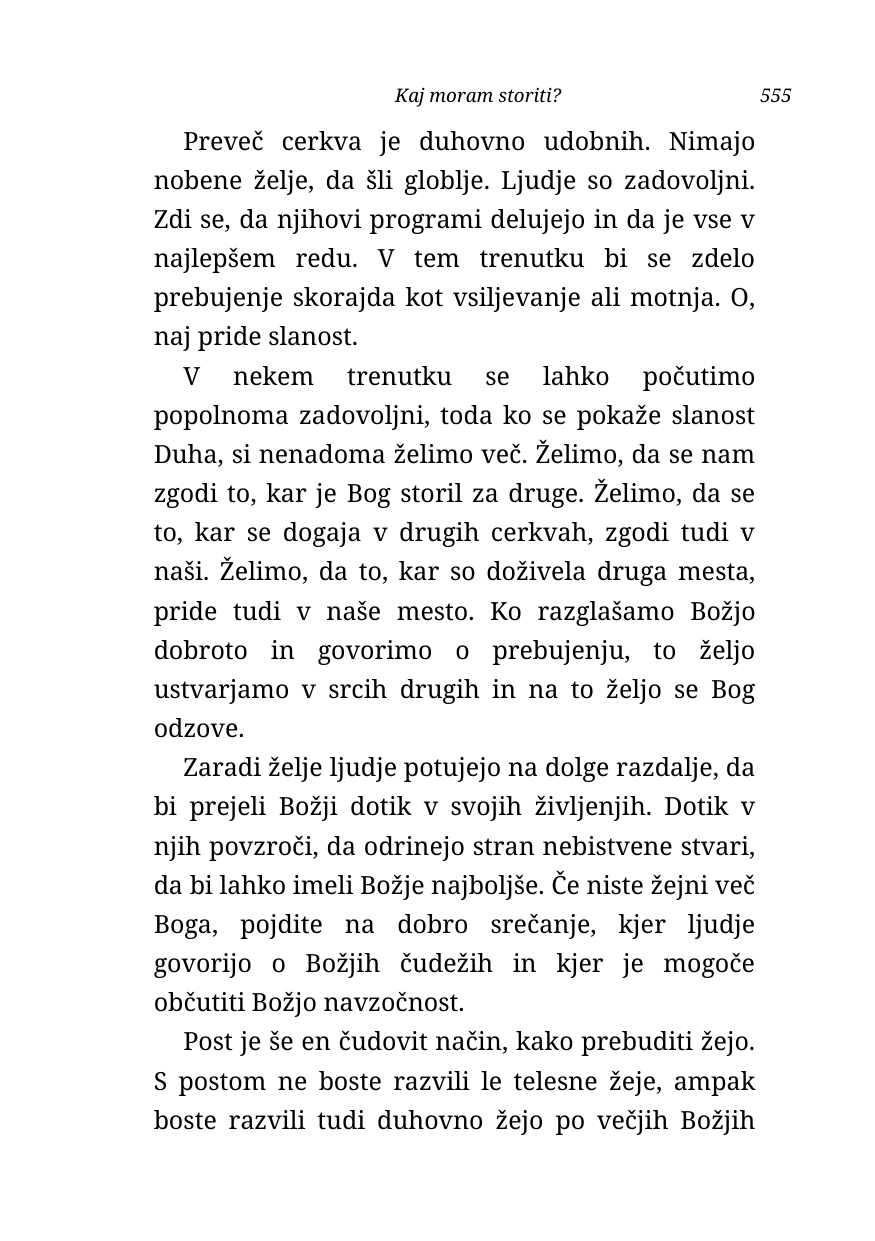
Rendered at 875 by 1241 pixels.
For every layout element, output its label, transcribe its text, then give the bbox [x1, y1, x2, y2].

text V nekem trenutku se lahko počutimo popolnoma zadovoljni, toda ko se pokaže slanost Duha, si nenadoma želimo več. Želimo, da se nam zgodi to, kar je Bog storil za druge. Želimo, da se to, kar se dogaja v drugih cerkvah, zgodi tudi v naši. Želimo, da to, kar so doživela druga mesta, pride tudi v naše mesto. Ko razglašamo Božjo dobroto in govorimo o prebujenju, to željo ustvarjamo v srcih drugih in na to željo se Bog odzove. [153, 358, 756, 745]
text Preveč cerkva je duhovno udobnih. Nimajo nobene želje, da šli globlje. Ljudje so zadovoljni. Zdi se, da njihovi programi delujejo in da je vse v najlepšem redu. V tem trenutku bi se zdelo prebujenje skorajda kot vsiljevanje ali motnja. O, naj pride slanost. [153, 123, 756, 353]
text Zaradi želje ljudje potujejo na dolge razdalje, da bi prejeli Božji dotik v svojih življenjih. Dotik v njih povzroči, da odrinejo stran nebistvene stvari, da bi lahko imeli Božje najboljše. Če niste žejni več Boga, pojdite na dobro srečanje, kjer ljudje govorijo o Božjih čudežih in kjer je mogoče občutiti Božjo navzočnost. [153, 750, 756, 1019]
text Post je še en čudovit način, kako prebuditi žejo. S postom ne boste razvili le telesne žeje, ampak boste razvili tudi duhovno žejo po večjih Božjih [153, 1024, 756, 1136]
